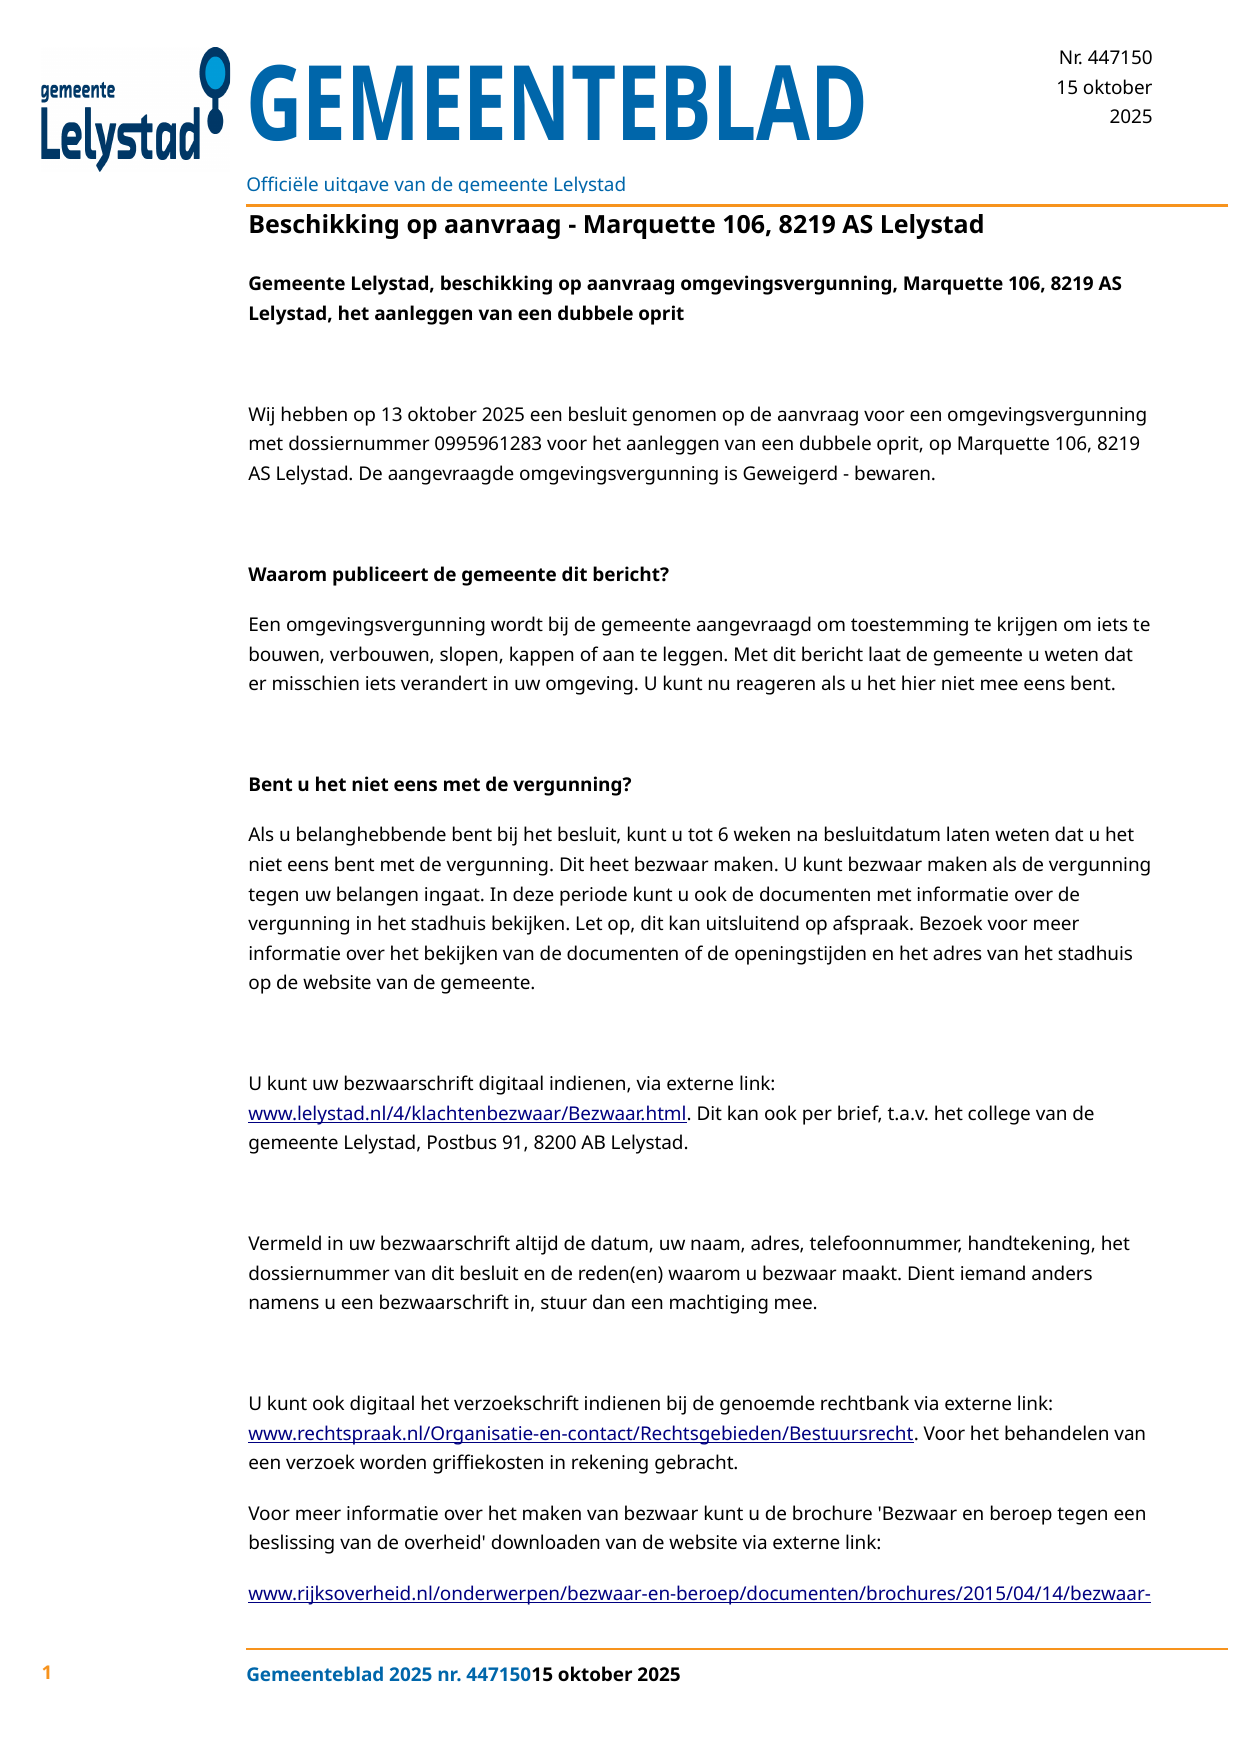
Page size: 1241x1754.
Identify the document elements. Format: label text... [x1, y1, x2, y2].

text Een omgevingsvergunning wordt bij de gemeente aangevraagd om toestemming te krijgen om iets te bouwen, verbouwen, slopen, kappen of aan te leggen. Met dit bericht laat de gemeente u weten dat er misschien iets verandert in uw omgeving. U kunt nu reageren als u het hier niet mee eens bent. [248, 611, 1152, 696]
text Bent u het niet eens met de vergunning? [248, 771, 1152, 797]
text Waarom publiceert de gemeente dit bericht? [248, 561, 1152, 586]
text www.rijksoverheid.nl/onderwerpen/bezwaar-en-beroep/documenten/brochures/2015/04/14/bezwaar- [248, 1580, 1152, 1606]
text Gemeente Lelystad, beschikking op aanvraag omgevingsvergunning, Marquette 106, 8219 AS Lelystad, het aanleggen van een dubbele oprit [248, 270, 1152, 326]
text U kunt uw bezwaarschrift digitaal indienen, via externe link: www.lelystad.nl/4/klachtenbezwaar/Bezwaar.html. Dit kan ook per brief, t.a.v. het college van de gemeente Lelystad, Postbus 91, 8200 AB Lelystad. [248, 1070, 1152, 1155]
text Voor meer informatie over het maken van bezwaar kunt u de brochure 'Bezwaar en beroep tegen een beslissing van de overheid' downloaden van de website via externe link: [248, 1500, 1152, 1555]
text U kunt ook digitaal het verzoekschrift indienen bij de genoemde rechtbank via externe link: www.rechtspraak.nl/Organisatie-en-contact/Rechtsgebieden/Bestuursrecht. Voor het behandelen van een verzoek worden griffiekosten in rekening gebracht. [248, 1390, 1152, 1475]
picture [41, 47, 231, 172]
text Als u belanghebbende bent bij het besluit, kunt u tot 6 weken na besluitdatum laten weten dat u het niet eens bent met de vergunning. Dit heet bezwaar maken. U kunt bezwaar maken als de vergunning tegen uw belangen ingaat. In deze periode kunt u ook de documenten met informatie over de vergunning in het stadhuis bekijken. Let op, dit kan uitsluitend op afspraak. Bezoek voor meer informatie over het bekijken van de documenten of de openingstijden en het adres van het stadhuis op de website van de gemeente. [248, 822, 1152, 995]
text Beschikking op aanvraag - Marquette 106, 8219 AS Lelystad [248, 207, 1152, 241]
text Wij hebben op 13 oktober 2025 een besluit genomen op de aanvraag voor een omgevingsvergunning met dossiernummer 0995961283 voor het aanleggen van een dubbele oprit, op Marquette 106, 8219 AS Lelystad. De aangevraagde omgevingsvergunning is Geweigerd - bewaren. [248, 401, 1152, 486]
text Vermeld in uw bezwaarschrift altijd de datum, uw naam, adres, telefoonnummer, handtekening, het dossiernummer van dit besluit en de reden(en) waarom u bezwaar maakt. Dient iemand anders namens u een bezwaarschrift in, stuur dan een machtiging mee. [248, 1230, 1152, 1315]
